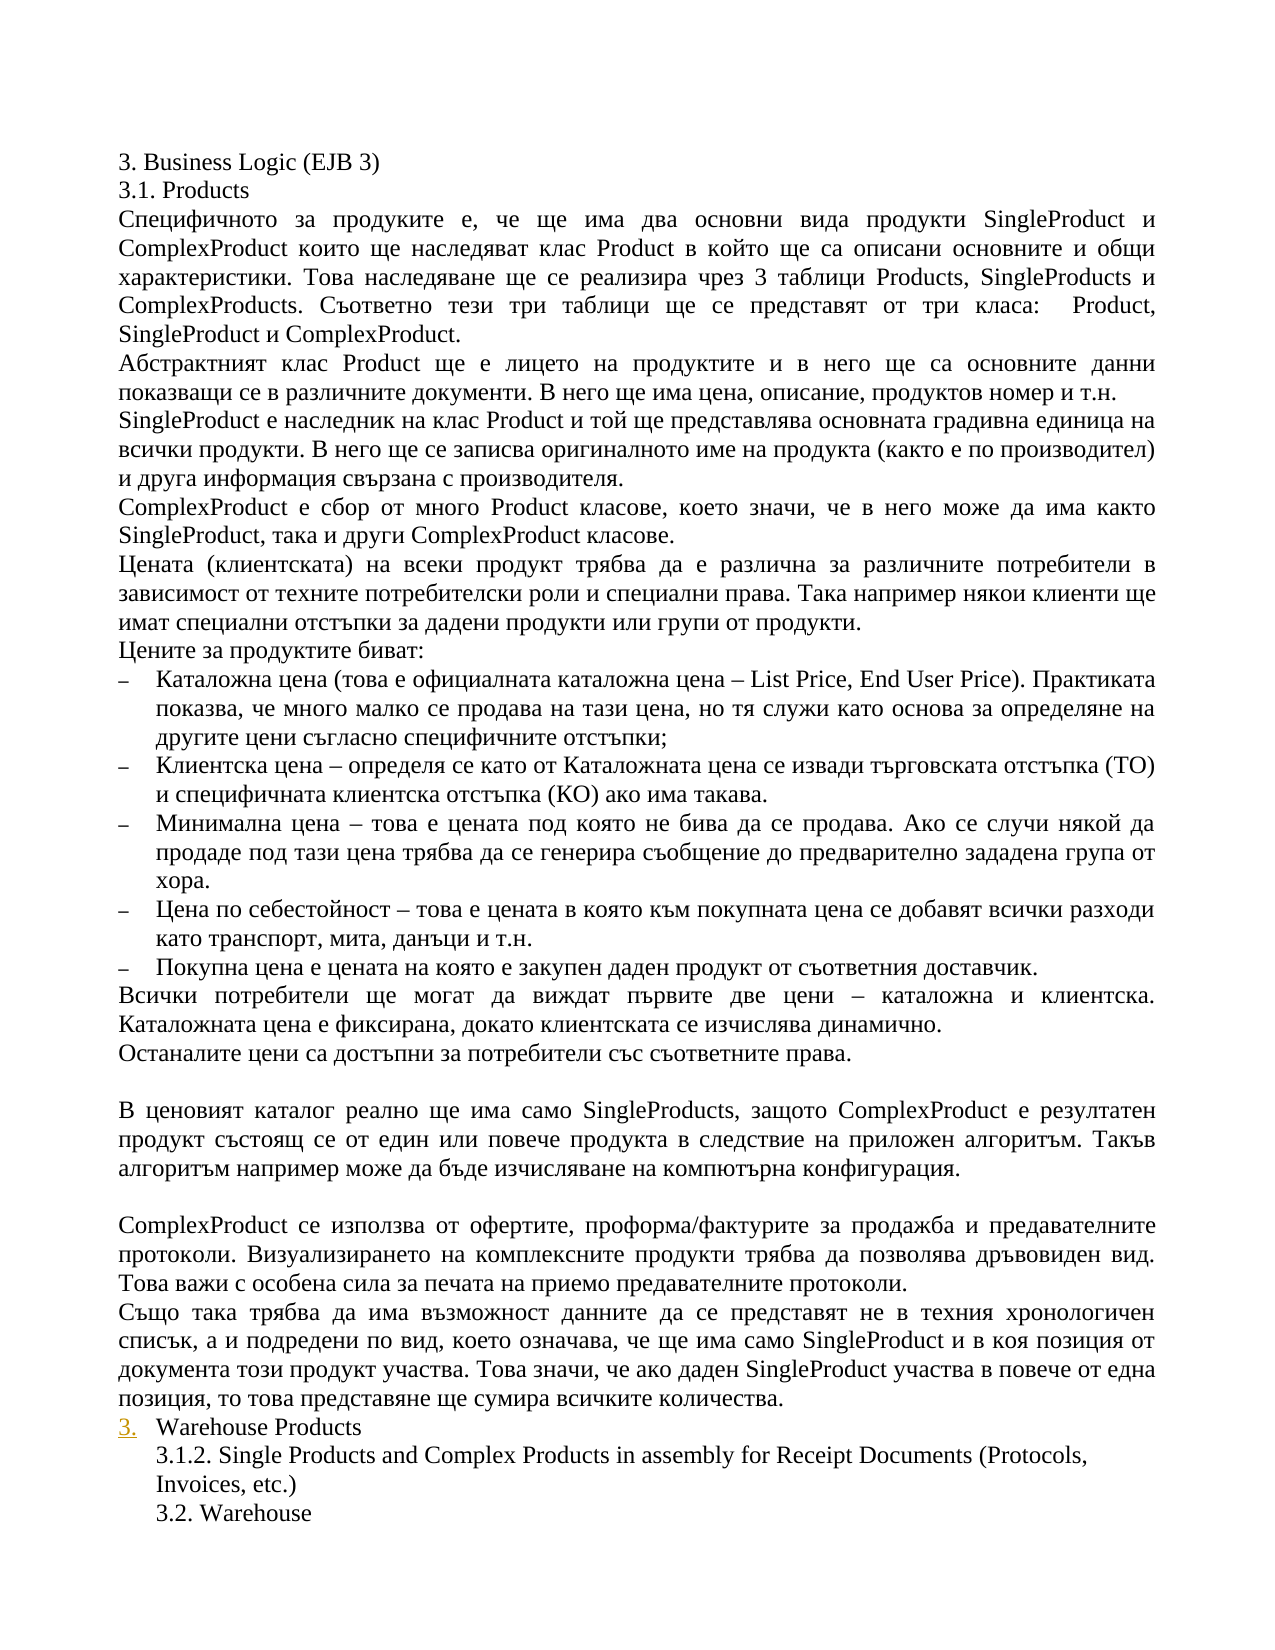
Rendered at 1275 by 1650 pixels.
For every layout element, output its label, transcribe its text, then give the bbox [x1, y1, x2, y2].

text Останалите цени са достъпни за потребители със съответните права. [118, 1038, 1157, 1067]
list Warehouse Products 3.1.2. Single Products and Complex Products in assembly for Receipt Documents (Protocols, Invoices, etc.) 3.2. Warehouse [118, 1412, 1157, 1527]
text 3. Business Logic (EJB 3) 3.1. Products [118, 118, 1157, 204]
list Минимална цена – това е цената под която не бива да се продава. Ако се случи някой да продаде под тази цена трябва да се генерира съобщение до предварително зададена група от хора. [118, 808, 1157, 894]
text ComplexProduct се използва от офертите, проформа/фактурите за продажба и предавателните протоколи. Визуализирането на комплексните продукти трябва да позволява дръвовиден вид. Това важи с особена сила за печата на приемо предавателните протоколи. [118, 1211, 1157, 1297]
text Всички потребители ще могат да виждат първите две цени – каталожна и клиентска. Каталожната цена е фиксирана, докато клиентската се изчислява динамично. [118, 981, 1157, 1038]
list Покупна цена е цената на която е закупен даден продукт от съответния доставчик. [118, 952, 1157, 981]
text SingleProduct е наследник на клас Product и той ще представлява основната градивна единица на всички продукти. В него ще се записва оригиналното име на продукта (както е по производител) и друга информация свързана с производителя. [118, 406, 1157, 492]
text Цените за продуктите биват: [118, 636, 1157, 664]
list Клиентска цена – определя се като от Каталожната цена се извади търговската отстъпка (ТО) и специфичната клиентска отстъпка (КО) ако има такава. [118, 751, 1157, 808]
list Цена по себестойност – това е цената в която към покупната цена се добавят всички разходи като транспорт, мита, данъци и т.н. [118, 894, 1157, 952]
text ComplexProduct е сбор от много Product класове, което значи, че в него може да има както SingleProduct, така и други ComplexProduct класове. [118, 492, 1157, 549]
text В ценовият каталог реално ще има само SingleProducts, защото ComplexProduct е резултатен продукт състоящ се от един или повече продукта в следствие на приложен алгоритъм. Такъв алгоритъм например може да бъде изчисляване на компютърна конфигурация. [118, 1096, 1157, 1182]
text Също така трябва да има възможност данните да се представят не в техния хронологичен списък, а и подредени по вид, което означава, че ще има само SingleProduct и в коя позиция от документа този продукт участва. Това значи, че ако даден SingleProduct участва в повече от една позиция, то това представяне ще сумира всичките количества. [118, 1297, 1157, 1412]
text Абстрактният клас Product ще е лицето на продуктите и в него ще са основните данни показващи се в различните документи. В него ще има цена, описание, продуктов номер и т.н. [118, 348, 1157, 406]
text Специфичното за продуките е, че ще има два основни вида продукти SingleProduct и ComplexProduct които ще наследяват клас Product в който ще са описани основните и общи характеристики. Това наследяване ще се реализира чрез 3 таблици Products, SingleProducts и ComplexProducts. Съответно тези три таблици ще се представят от три класа: Product, SingleProduct и ComplexProduct. [118, 204, 1157, 348]
text Цената (клиентската) на всеки продукт трябва да е различна за различните потребители в зависимост от техните потребителски роли и специални права. Така например някои клиенти ще имат специални отстъпки за дадени продукти или групи от продукти. [118, 549, 1157, 636]
list Каталожна цена (това е официалната каталожна цена – List Price, End User Price). Практиката показва, че много малко се продава на тази цена, но тя служи като основа за определяне на другите цени съгласно специфичните отстъпки; [118, 664, 1157, 751]
